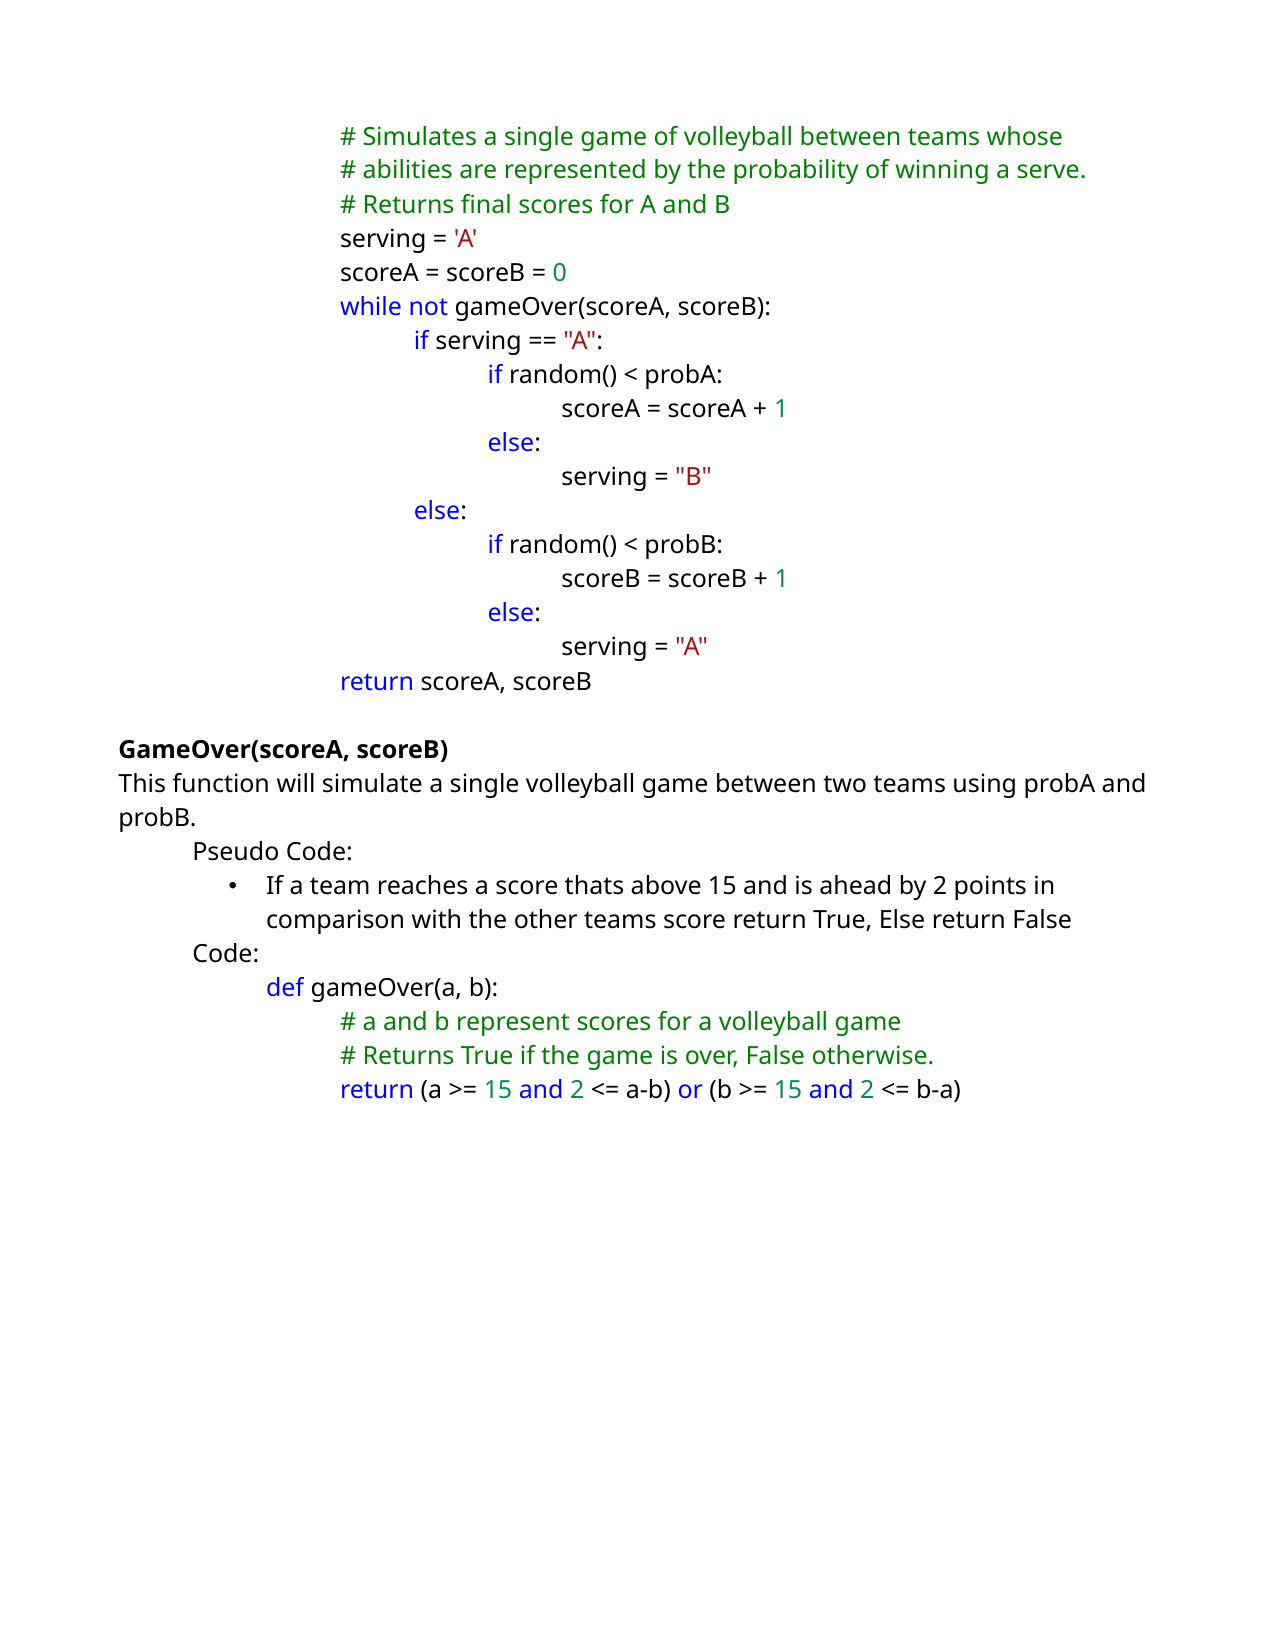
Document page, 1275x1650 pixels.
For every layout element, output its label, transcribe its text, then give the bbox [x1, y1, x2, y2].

text serving = "A" [561, 629, 1157, 663]
text GameOver(scoreA, scoreB) [118, 731, 1157, 765]
text # abilities are represented by the probability of winning a serve. [340, 152, 1157, 186]
text else: [487, 595, 1157, 629]
text else: [487, 425, 1157, 459]
list If a team reaches a score thats above 15 and is ahead by 2 points in comparison with the other teams score return True, Else return False [228, 867, 1157, 936]
text scoreA = scoreA + 1 [561, 391, 1157, 425]
text # Returns True if the game is over, False otherwise. [340, 1038, 1157, 1072]
text if random() < probB: [487, 527, 1157, 561]
text serving = "B" [561, 459, 1157, 493]
text # Returns final scores for A and B [340, 186, 1157, 220]
text def gameOver(a, b): [266, 970, 1157, 1004]
text while not gameOver(scoreA, scoreB): [340, 288, 1157, 322]
text return (a >= 15 and 2 <= a-b) or (b >= 15 and 2 <= b-a) [340, 1072, 1157, 1106]
text serving = 'A' [340, 220, 1157, 254]
text else: [413, 493, 1157, 527]
text Pseudo Code: [118, 833, 1157, 867]
text This function will simulate a single volleyball game between two teams using probA and probB. [118, 765, 1157, 833]
list Code: [118, 936, 1157, 970]
text if serving == "A": [413, 322, 1157, 357]
text # a and b represent scores for a volleyball game [340, 1004, 1157, 1038]
text return scoreA, scoreB [340, 663, 1157, 697]
text scoreA = scoreB = 0 [340, 254, 1157, 288]
text if random() < probA: [487, 357, 1157, 391]
text # Simulates a single game of volleyball between teams whose [340, 118, 1157, 152]
text scoreB = scoreB + 1 [561, 561, 1157, 595]
